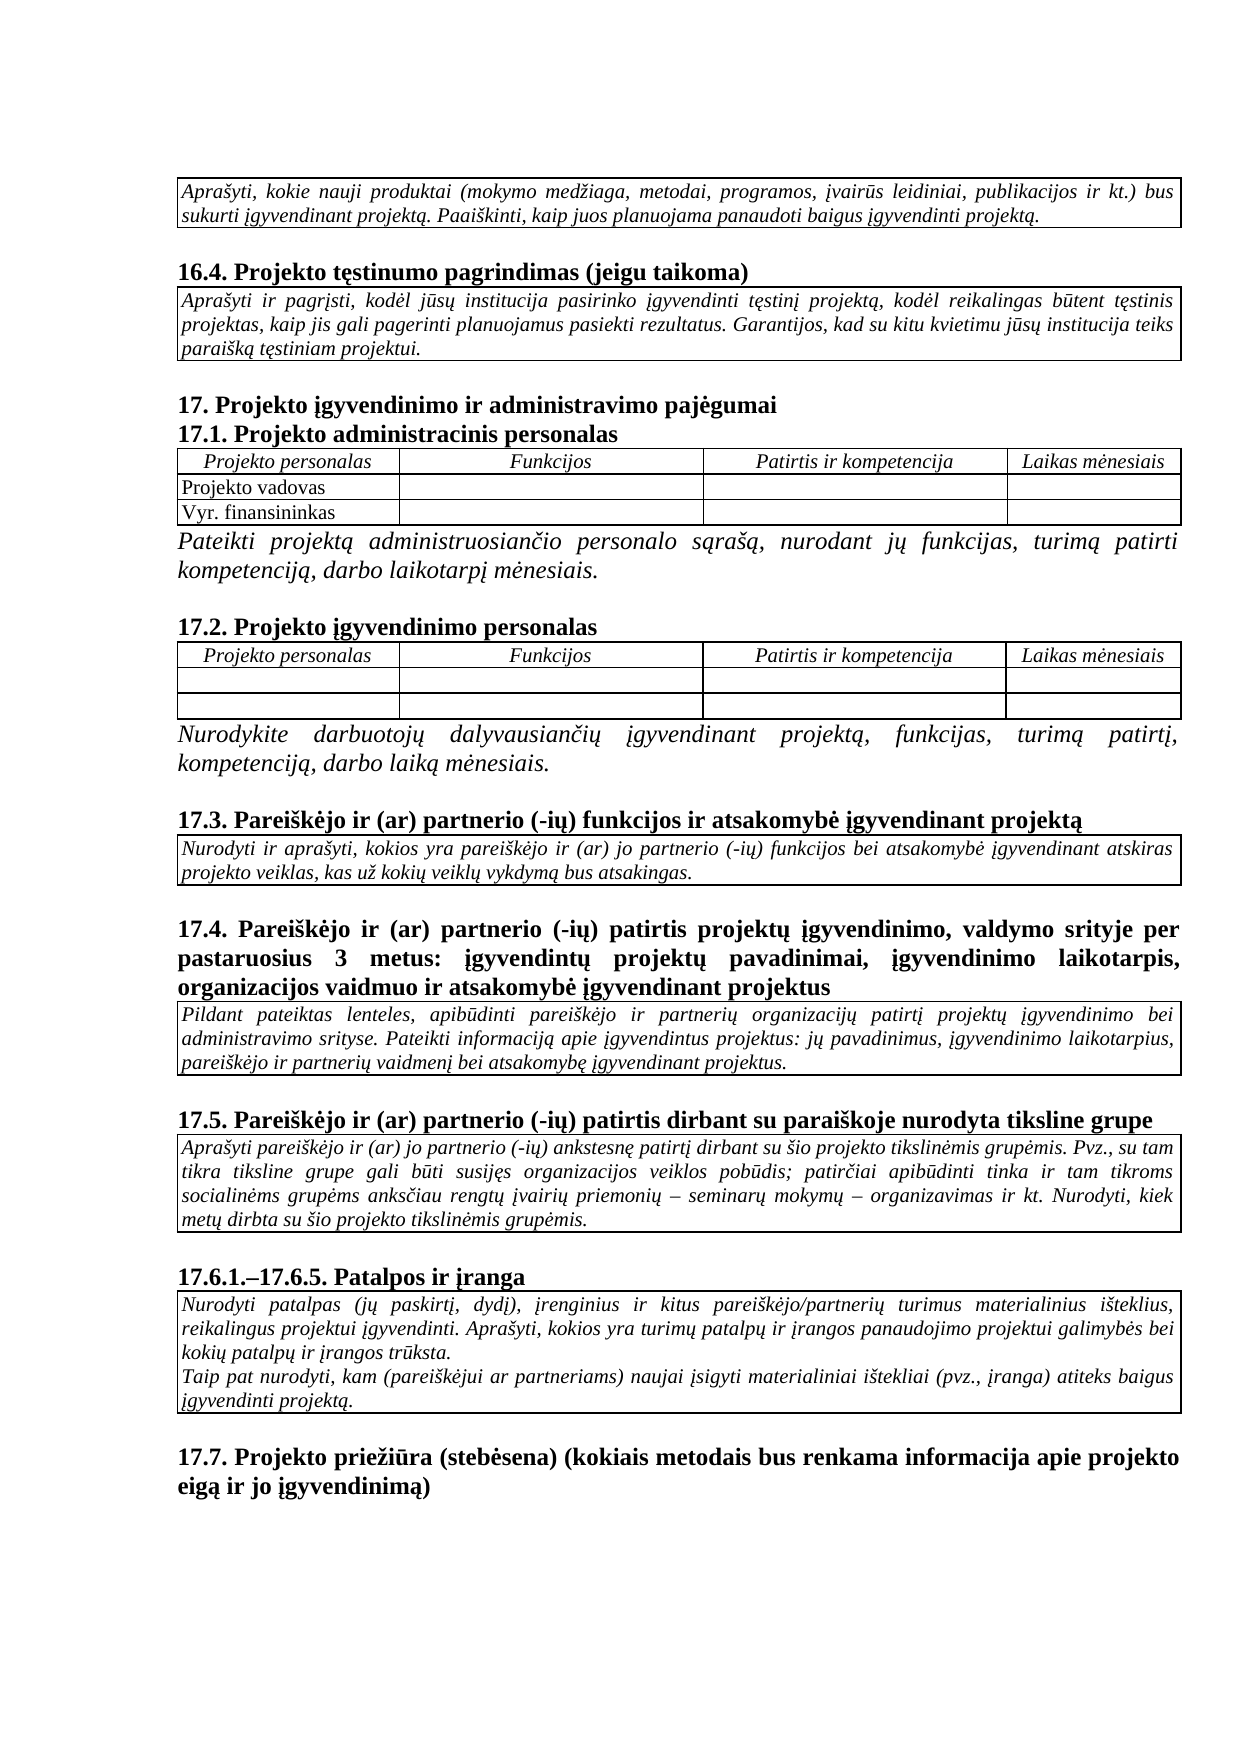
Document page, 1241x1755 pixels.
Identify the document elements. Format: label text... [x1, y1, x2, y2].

table_cell [1003, 475, 1007, 499]
table_cell [699, 475, 703, 499]
text Nurodykite darbuotojų dalyvausiančių įgyvendinant projektą, funkcijas, turimą patirtį, kompetenciją, darbo laiką mėnesiais. [177, 720, 1181, 777]
table_cell [400, 668, 404, 692]
text 17. Projekto įgyvendinimo ir administravimo pajėgumai [177, 390, 1181, 419]
text 17.2. Projekto įgyvendinimo personalas [177, 612, 1181, 641]
table_cell [400, 694, 404, 718]
table_cell [704, 500, 708, 524]
text Pateikti projektą administruosiančio personalo sąrašą, nurodant jų funkcijas, turimą patirti kompetenciją, darbo laikotarpį mėnesiais. [177, 526, 1181, 583]
text 16.4. Projekto tęstinumo pagrindimas (jeigu taikoma) [177, 257, 1181, 286]
text 17.1. Projekto administracinis personalas [177, 419, 1181, 447]
table_cell [395, 668, 399, 692]
text 17.6.1.–17.6.5. Patalpos ir įranga [177, 1262, 1181, 1290]
table_cell [1003, 500, 1007, 524]
table_cell [400, 500, 404, 524]
text 17.7. Projekto priežiūra (stebėsena) (kokiais metodais bus renkama informacija apie projekto eigą ir jo įgyvendinimą) [177, 1442, 1181, 1500]
table_cell [400, 475, 404, 499]
table_cell [704, 475, 708, 499]
text 17.4. Pareiškėjo ir (ar) partnerio (-ių) patirtis projektų įgyvendinimo, valdymo srityje per pastaruosius 3 metus: įgyvendintų projektų pavadinimai, įgyvendinimo laikotarpis, organizacijos vaidmuo ir atsakomybė įgyvendinant projektus [177, 914, 1181, 1001]
table_cell [699, 500, 703, 524]
text 17.5. Pareiškėjo ir (ar) partnerio (-ių) patirtis dirbant su paraiškoje nurodyta tiksline grupe [177, 1105, 1181, 1133]
table_cell [395, 694, 399, 718]
text 17.3. Pareiškėjo ir (ar) partnerio (-ių) funkcijos ir atsakomybė įgyvendinant projektą [177, 806, 1181, 834]
